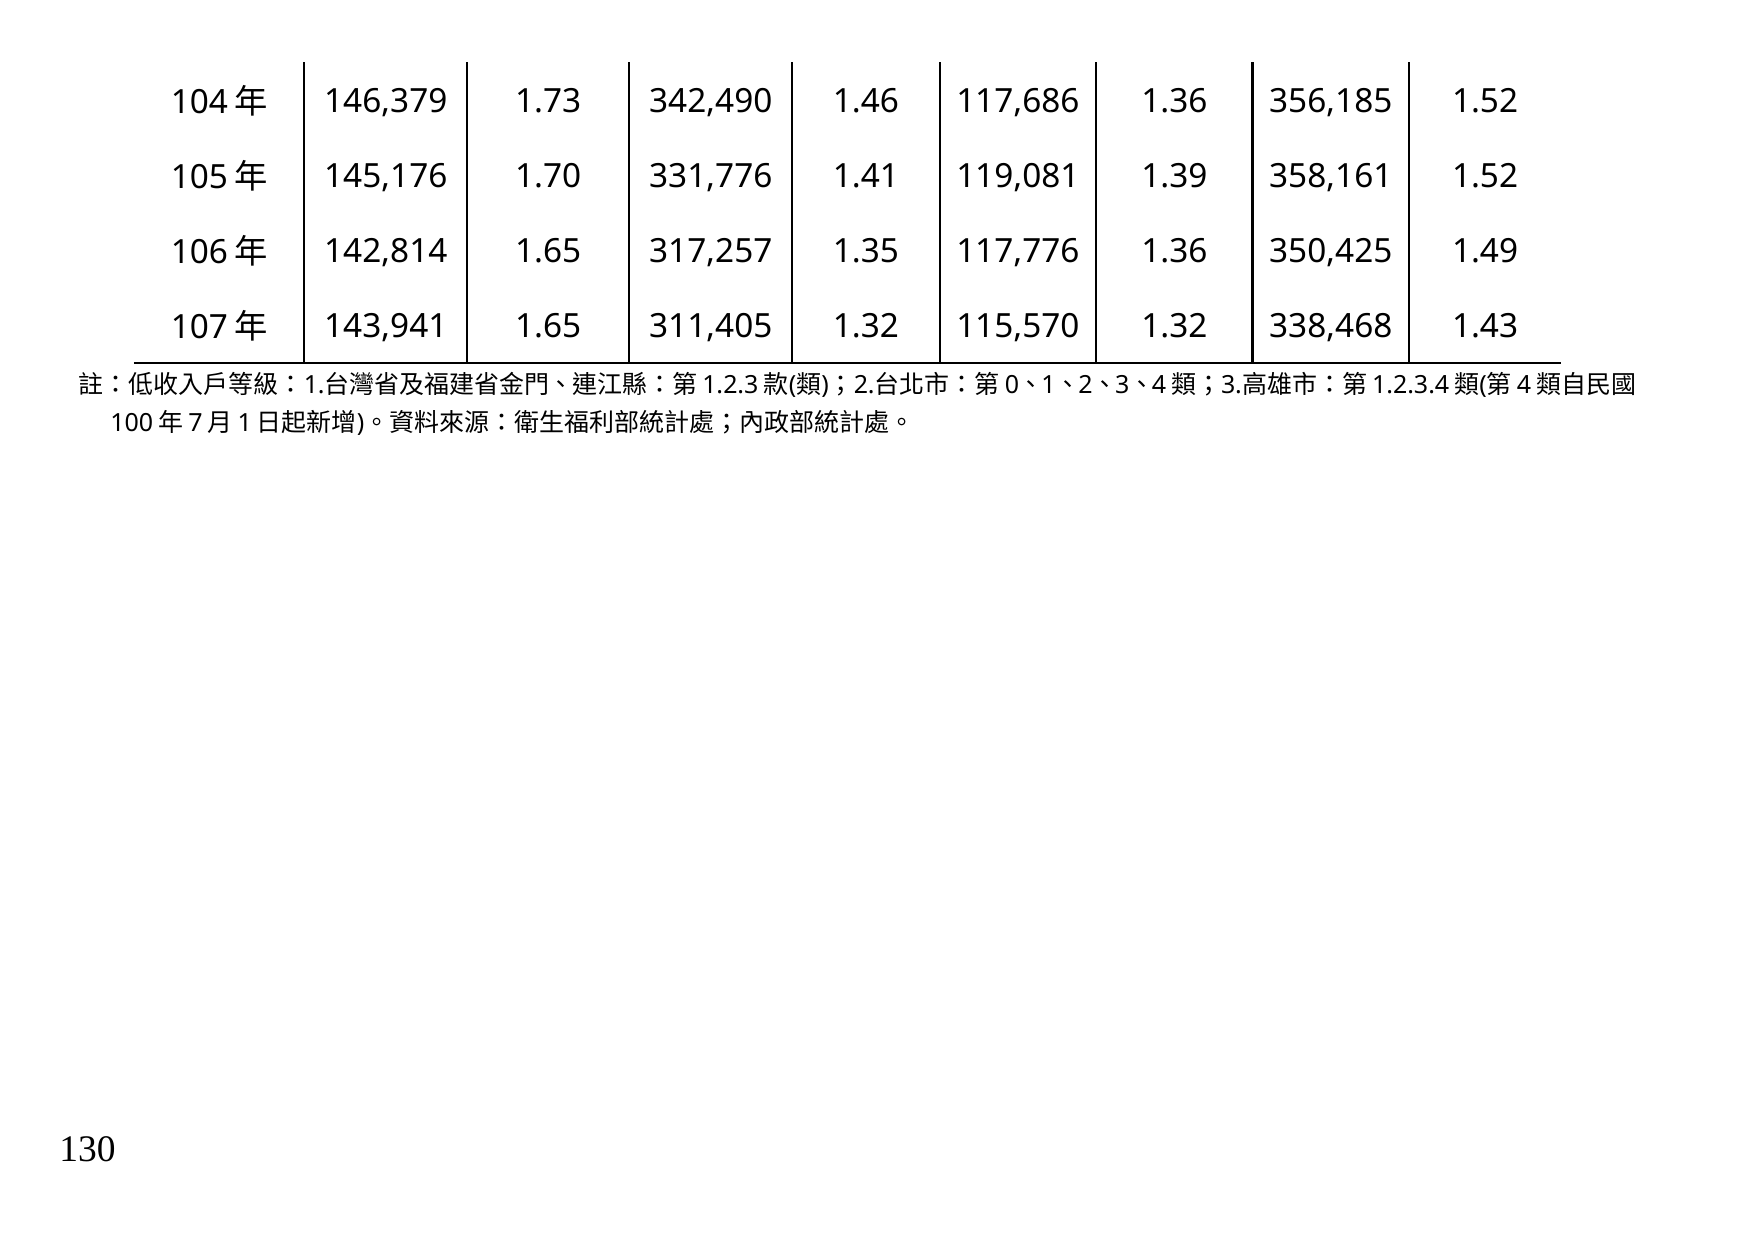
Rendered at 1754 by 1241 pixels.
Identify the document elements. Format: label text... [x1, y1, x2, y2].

table_cell 117,686 [941, 62, 1095, 137]
table_cell 1.32 [1097, 287, 1251, 362]
table_cell 115,570 [941, 287, 1095, 362]
table_cell 1.36 [1097, 212, 1251, 287]
table_cell 106年 [134, 212, 303, 287]
table_cell 311,405 [630, 287, 791, 362]
table_cell 143,941 [305, 287, 466, 362]
table_cell 1.49 [1410, 212, 1561, 287]
table_cell 358,161 [1254, 137, 1408, 212]
table_cell 105年 [134, 137, 303, 212]
table_cell 1.32 [793, 287, 939, 362]
table_cell 350,425 [1254, 212, 1408, 287]
table_cell 107年 [134, 287, 303, 362]
table_cell 145,176 [305, 137, 466, 212]
table_cell 1.70 [468, 137, 628, 212]
table_cell 317,257 [630, 212, 791, 287]
text 註：低收入戶等級：1.台灣省及福建省金門、連江縣：第1.2.3款(類)；2.台北市：第0、1、2、3、4類；3.高雄市：第1.2.3.4類(第4類自民國100年7月1日起新增)。資料來源：衛生福利部統計處；內政部統計處。 [59, 364, 1636, 439]
table_cell 119,081 [941, 137, 1095, 212]
table_cell 338,468 [1254, 287, 1408, 362]
table_cell 1.46 [793, 62, 939, 137]
table_cell 1.65 [468, 212, 628, 287]
table_cell 104年 [134, 62, 303, 137]
table_cell 1.41 [793, 137, 939, 212]
table_cell 1.39 [1097, 137, 1251, 212]
table_cell 146,379 [305, 62, 466, 137]
table_cell 1.36 [1097, 62, 1251, 137]
table_cell 117,776 [941, 212, 1095, 287]
table_cell 1.52 [1410, 62, 1561, 137]
table_cell 331,776 [630, 137, 791, 212]
table_cell 356,185 [1254, 62, 1408, 137]
table_cell 1.65 [468, 287, 628, 362]
table_cell 1.73 [468, 62, 628, 137]
table_cell 142,814 [305, 212, 466, 287]
table_cell 1.43 [1410, 287, 1561, 362]
table_cell 1.35 [793, 212, 939, 287]
table_cell 1.52 [1410, 137, 1561, 212]
table_cell 342,490 [630, 62, 791, 137]
